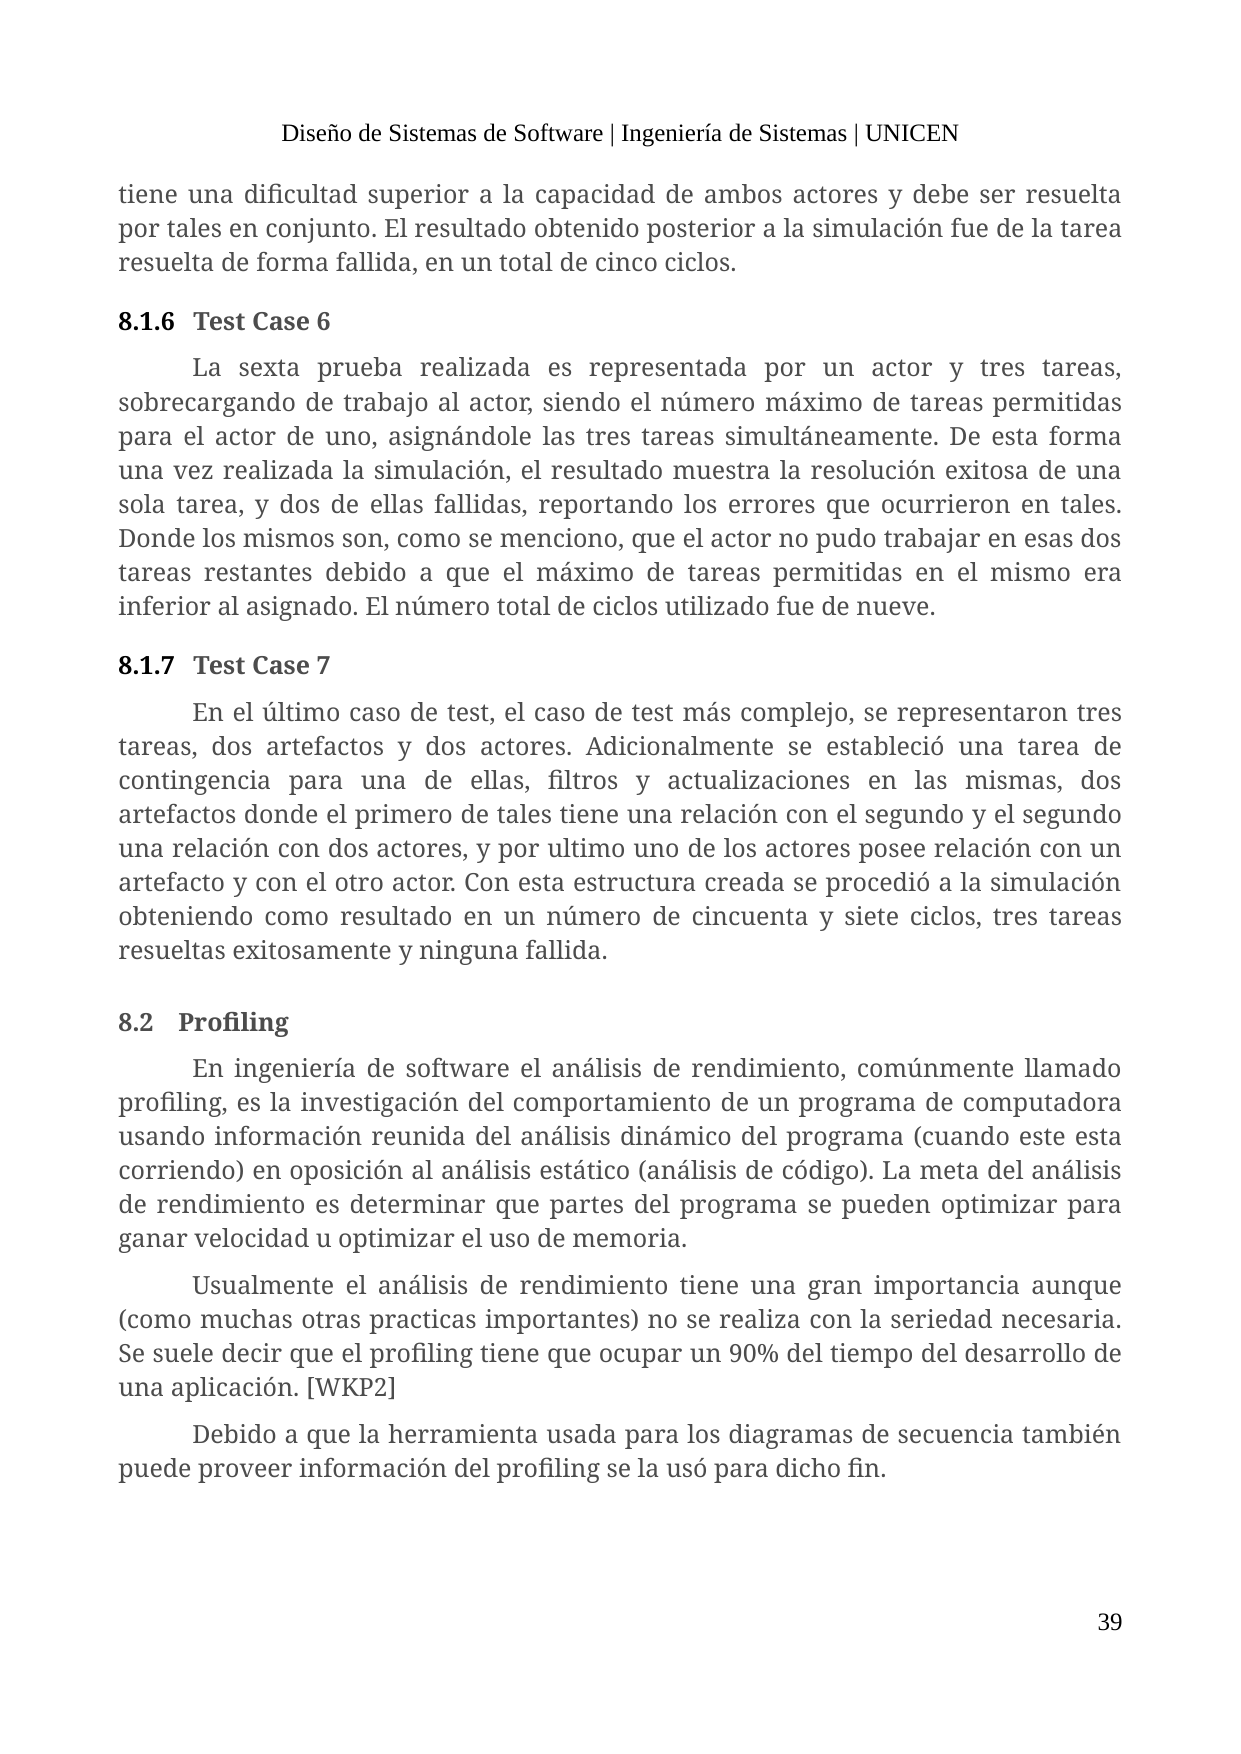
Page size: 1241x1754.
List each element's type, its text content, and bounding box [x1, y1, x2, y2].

text Debido a que la herramienta usada para los diagramas de secuencia también puede proveer información del profiling se la usó para dicho fin. [118, 1416, 1122, 1484]
text La sexta prueba realizada es representada por un actor y tres tareas, sobrecargando de trabajo al actor, siendo el número máximo de tareas permitidas para el actor de uno, asignándole las tres tareas simultáneamente. De esta forma una vez realizada la simulación, el resultado muestra la resolución exitosa de una sola tarea, y dos de ellas fallidas, reportando los errores que ocurrieron en tales. Donde los mismos son, como se menciono, que el actor no pudo trabajar en esas dos tareas restantes debido a que el máximo de tareas permitidas en el mismo era inferior al asignado. El número total de ciclos utilizado fue de nueve. [118, 350, 1122, 623]
text En ingeniería de software el análisis de rendimiento, comúnmente llamado profiling, es la investigación del comportamiento de un programa de computadora usando información reunida del análisis dinámico del programa (cuando este esta corriendo) en oposición al análisis estático (análisis de código). La meta del análisis de rendimiento es determinar que partes del programa se pueden optimizar para ganar velocidad u optimizar el uso de memoria. [118, 1051, 1122, 1255]
subtitle Test Case 6 [118, 303, 1122, 338]
subtitle Profiling [118, 1004, 1122, 1038]
text En el último caso de test, el caso de test más complejo, se representaron tres tareas, dos artefactos y dos actores. Adicionalmente se estableció una tarea de contingencia para una de ellas, filtros y actualizaciones en las mismas, dos artefactos donde el primero de tales tiene una relación con el segundo y el segundo una relación con dos actores, y por ultimo uno de los actores posee relación con un artefacto y con el otro actor. Con esta estructura creada se procedió a la simulación obteniendo como resultado en un número de cincuenta y siete ciclos, tres tareas resueltas exitosamente y ninguna fallida. [118, 694, 1122, 967]
text tiene una dificultad superior a la capacidad de ambos actores y debe ser resuelta por tales en conjunto. El resultado obtenido posterior a la simulación fue de la tarea resuelta de forma fallida, en un total de cinco ciclos. [118, 176, 1122, 278]
text Usualmente el análisis de rendimiento tiene una gran importancia aunque (como muchas otras practicas importantes) no se realiza con la seriedad necesaria. Se suele decir que el profiling tiene que ocupar un 90% del tiempo del desarrollo de una aplicación. [WKP2] [118, 1268, 1122, 1404]
subtitle Test Case 7 [118, 648, 1122, 682]
